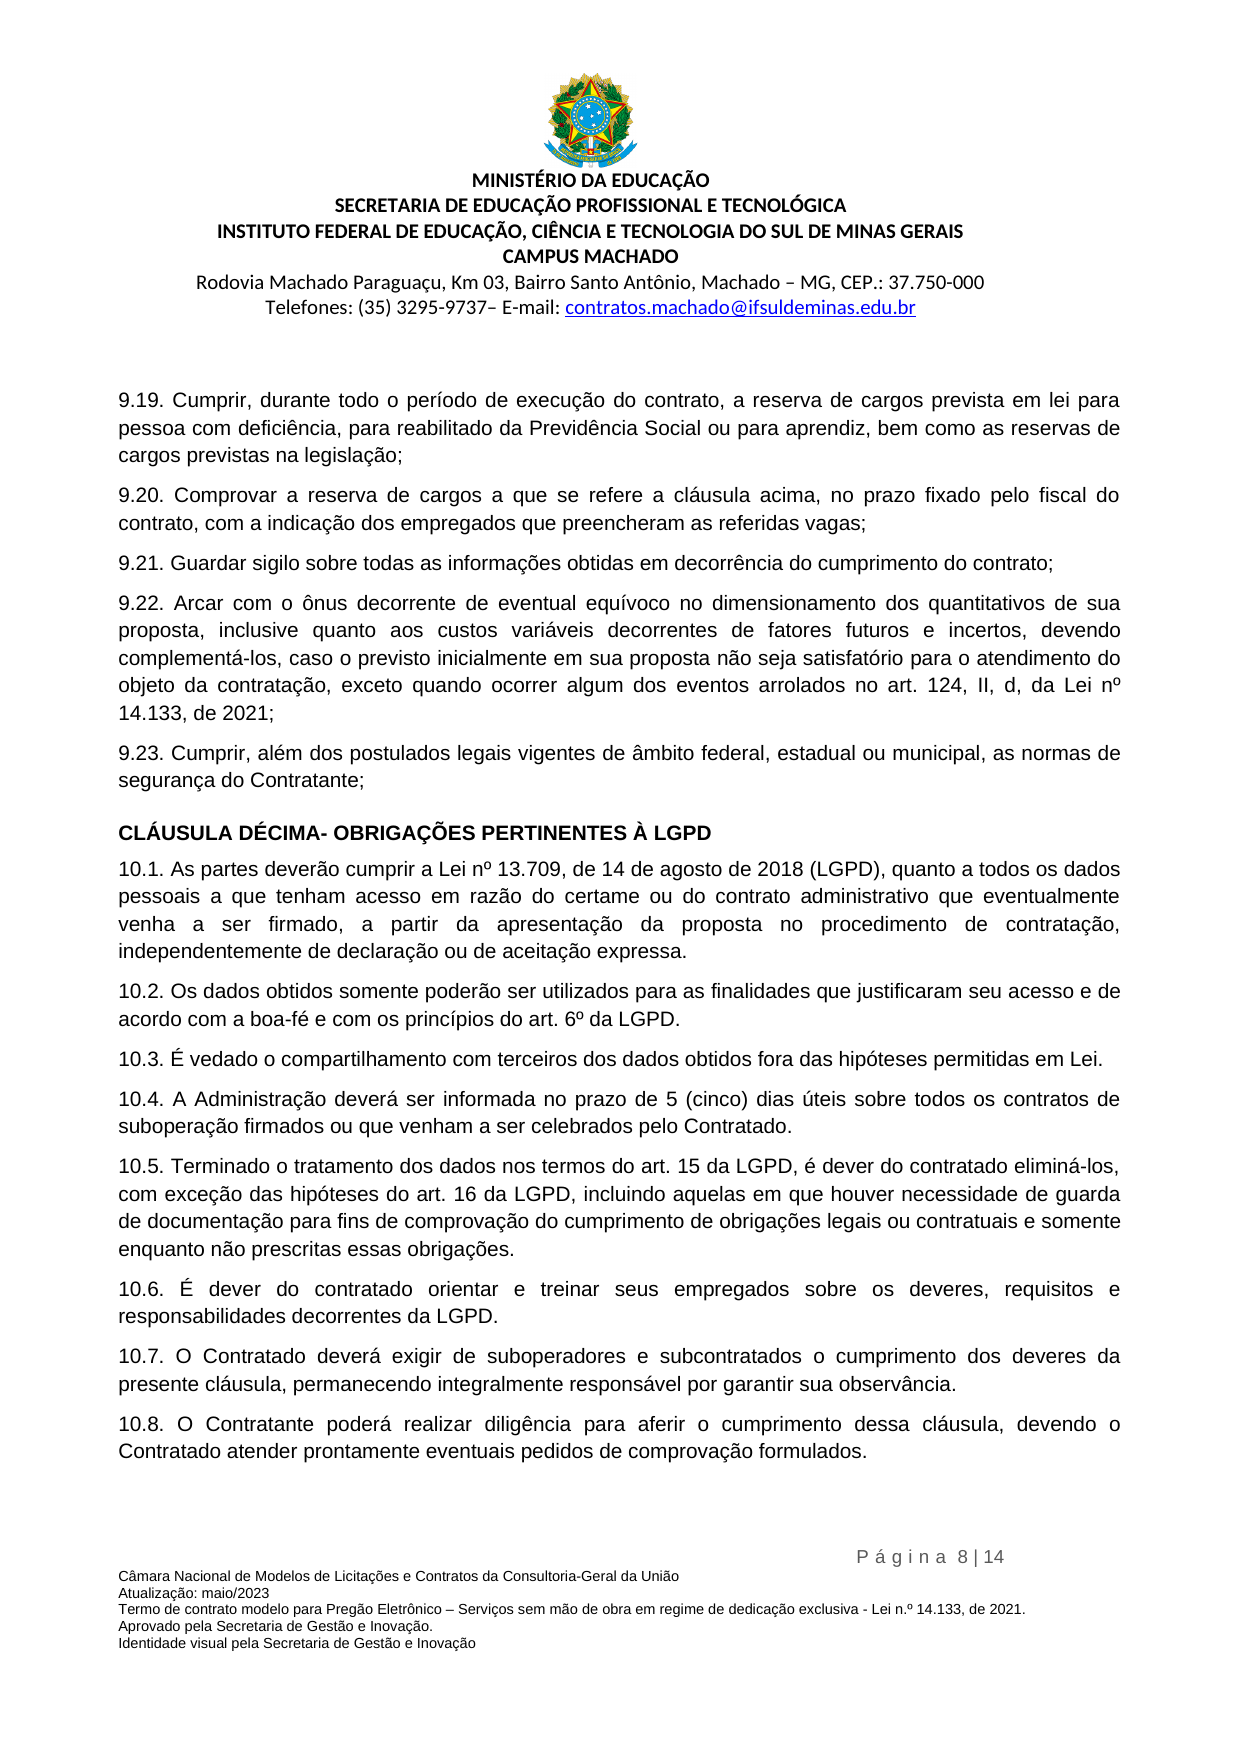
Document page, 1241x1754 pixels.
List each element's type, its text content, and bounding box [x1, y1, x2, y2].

text 10.7. O Contratado deverá exigir de suboperadores e subcontratados o cumprimento dos deveres da presente cláusula, permanecendo integralmente responsável por garantir sua observância. [118, 1344, 1122, 1396]
text 9.23. Cumprir, além dos postulados legais vigentes de âmbito federal, estadual ou municipal, as normas de segurança do Contratante; [118, 740, 1122, 792]
text 10.4. A Administração deverá ser informada no prazo de 5 (cinco) dias úteis sobre todos os contratos de suboperação firmados ou que venham a ser celebrados pelo Contratado. [118, 1087, 1122, 1138]
text 10.8. O Contratante poderá realizar diligência para aferir o cumprimento dessa cláusula, devendo o Contratado atender prontamente eventuais pedidos de comprovação formulados. [118, 1412, 1122, 1463]
picture [543, 73, 638, 168]
text 9.22. Arcar com o ônus decorrente de eventual equívoco no dimensionamento dos quantitativos de sua proposta, inclusive quanto aos custos variáveis decorrentes de fatores futuros e incertos, devendo complementá-los, caso o previsto inicialmente em sua proposta não seja satisfatório para o atendimento do objeto da contratação, exceto quando ocorrer algum dos eventos arrolados no art. 124, II, d, da Lei nº 14.133, de 2021; [118, 590, 1122, 724]
text 9.20. Comprovar a reserva de cargos a que se refere a cláusula acima, no prazo fixado pelo fiscal do contrato, com a indicação dos empregados que preencheram as referidas vagas; [118, 483, 1122, 534]
text 10.5. Terminado o tratamento dos dados nos termos do art. 15 da LGPD, é dever do contratado eliminá-los, com exceção das hipóteses do art. 16 da LGPD, incluindo aquelas em que houver necessidade de guarda de documentação para fins de comprovação do cumprimento de obrigações legais ou contratuais e somente enquanto não prescritas essas obrigações. [118, 1154, 1122, 1261]
text 10.1. As partes deverão cumprir a Lei nº 13.709, de 14 de agosto de 2018 (LGPD), quanto a todos os dados pessoais a que tenham acesso em razão do certame ou do contrato administrativo que eventualmente venha a ser firmado, a partir da apresentação da proposta no procedimento de contratação, independentemente de declaração ou de aceitação expressa. [118, 857, 1122, 963]
text 10.2. Os dados obtidos somente poderão ser utilizados para as finalidades que justificaram seu acesso e de acordo com a boa-fé e com os princípios do art. 6º da LGPD. [118, 979, 1122, 1031]
text 9.21. Guardar sigilo sobre todas as informações obtidas em decorrência do cumprimento do contrato; [118, 550, 1122, 574]
picture [610, 149, 621, 155]
text 9.19. Cumprir, durante todo o período de execução do contrato, a reserva de cargos prevista em lei para pessoa com deficiência, para reabilitado da Previdência Social ou para aprendiz, bem como as reservas de cargos previstas na legislação; [118, 388, 1122, 467]
text 10.6. É dever do contratado orientar e treinar seus empregados sobre os deveres, requisitos e responsabilidades decorrentes da LGPD. [118, 1277, 1122, 1328]
subtitle CLÁUSULA DÉCIMA- OBRIGAÇÕES PERTINENTES À LGPD [118, 820, 1122, 844]
text 10.3. É vedado o compartilhamento com terceiros dos dados obtidos fora das hipóteses permitidas em Lei. [118, 1047, 1122, 1071]
picture [568, 152, 587, 160]
